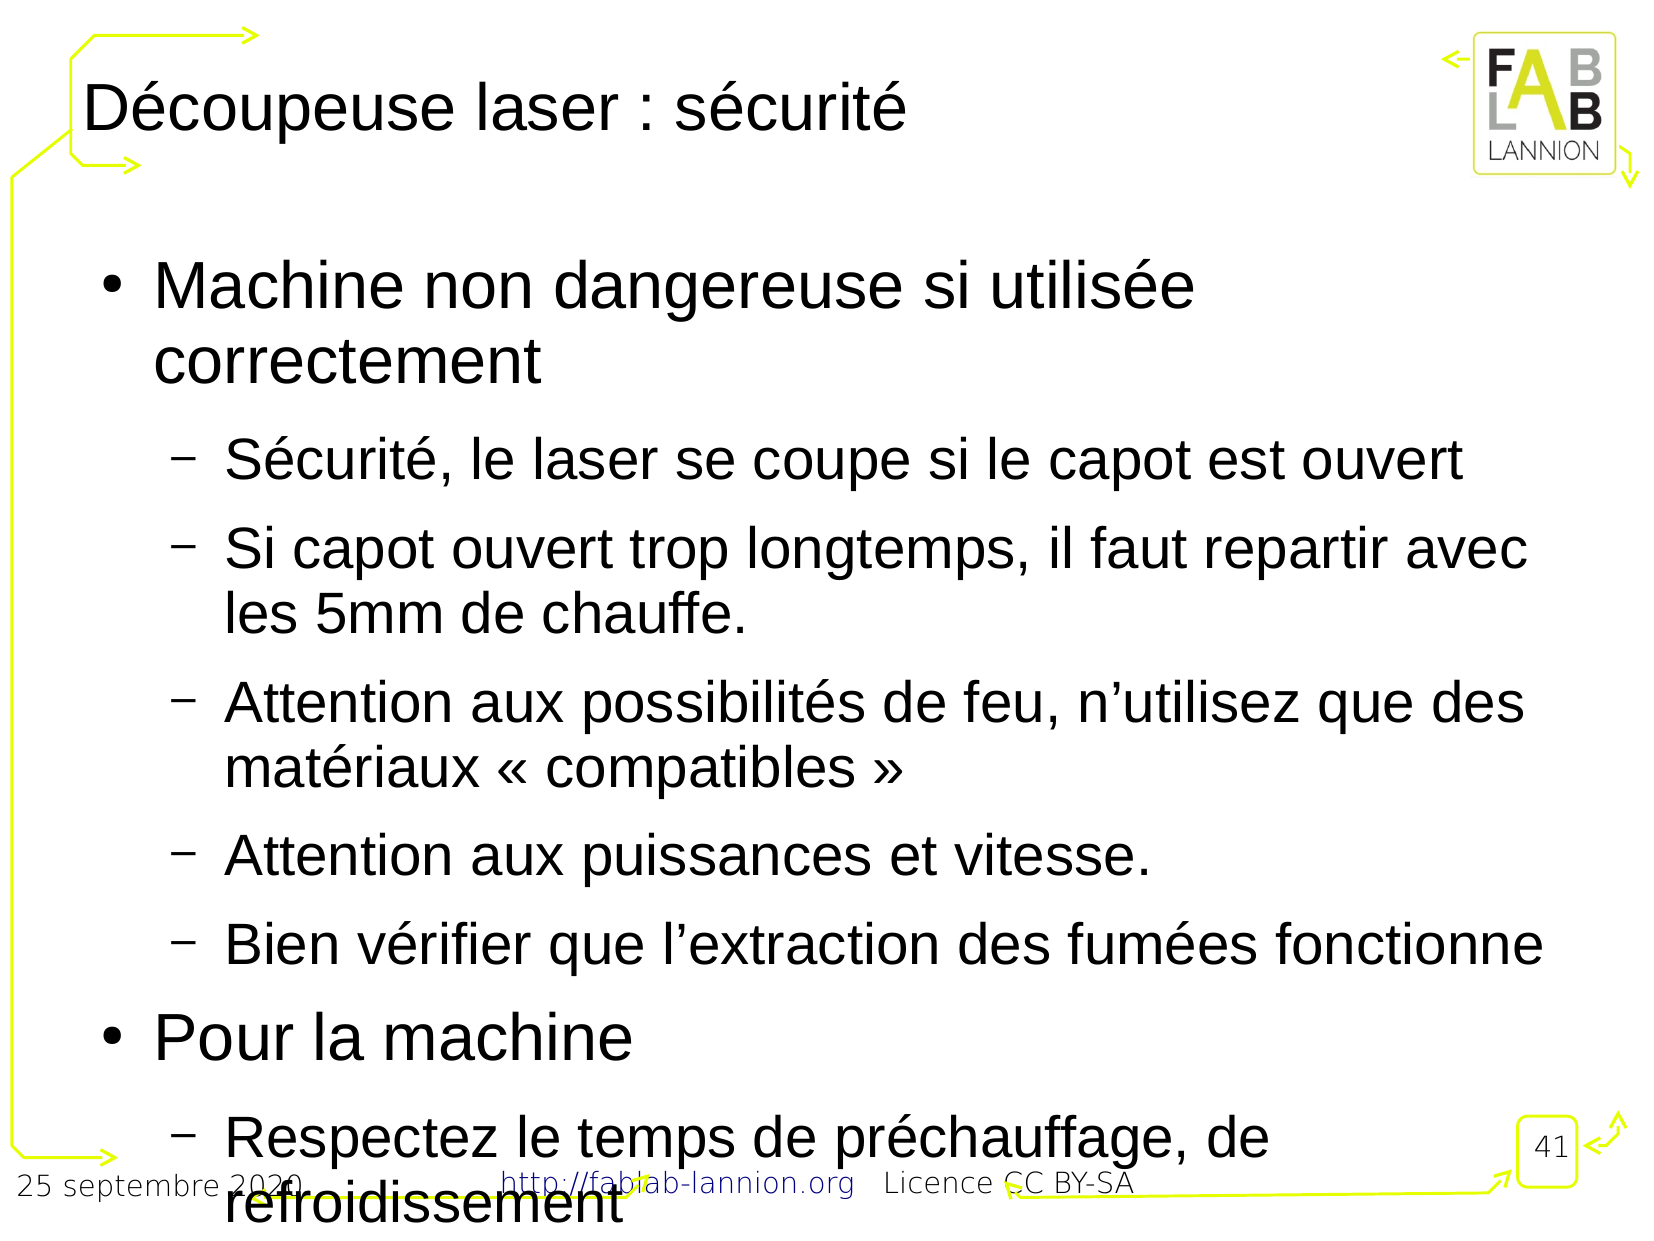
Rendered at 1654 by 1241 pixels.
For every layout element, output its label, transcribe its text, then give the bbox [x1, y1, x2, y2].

picture [1470, 29, 1619, 178]
list Machine non dangereuse si utilisée correctement Sécurité, le laser se coupe si le capot est ouvert Si capot ouvert trop longtemps, il faut repartir avec les 5mm de chauffe. Attention aux possibilités de feu, n’utilisez que des matériaux « compatibles » Attention aux puissances et vitesse. Bien vérifier que l’extraction des fumées fonctionne Pour la machine Respectez le temps de préchauffage, de refroidissement [82, 248, 1571, 1134]
title Découpeuse laser : sécurité [82, 49, 1441, 166]
